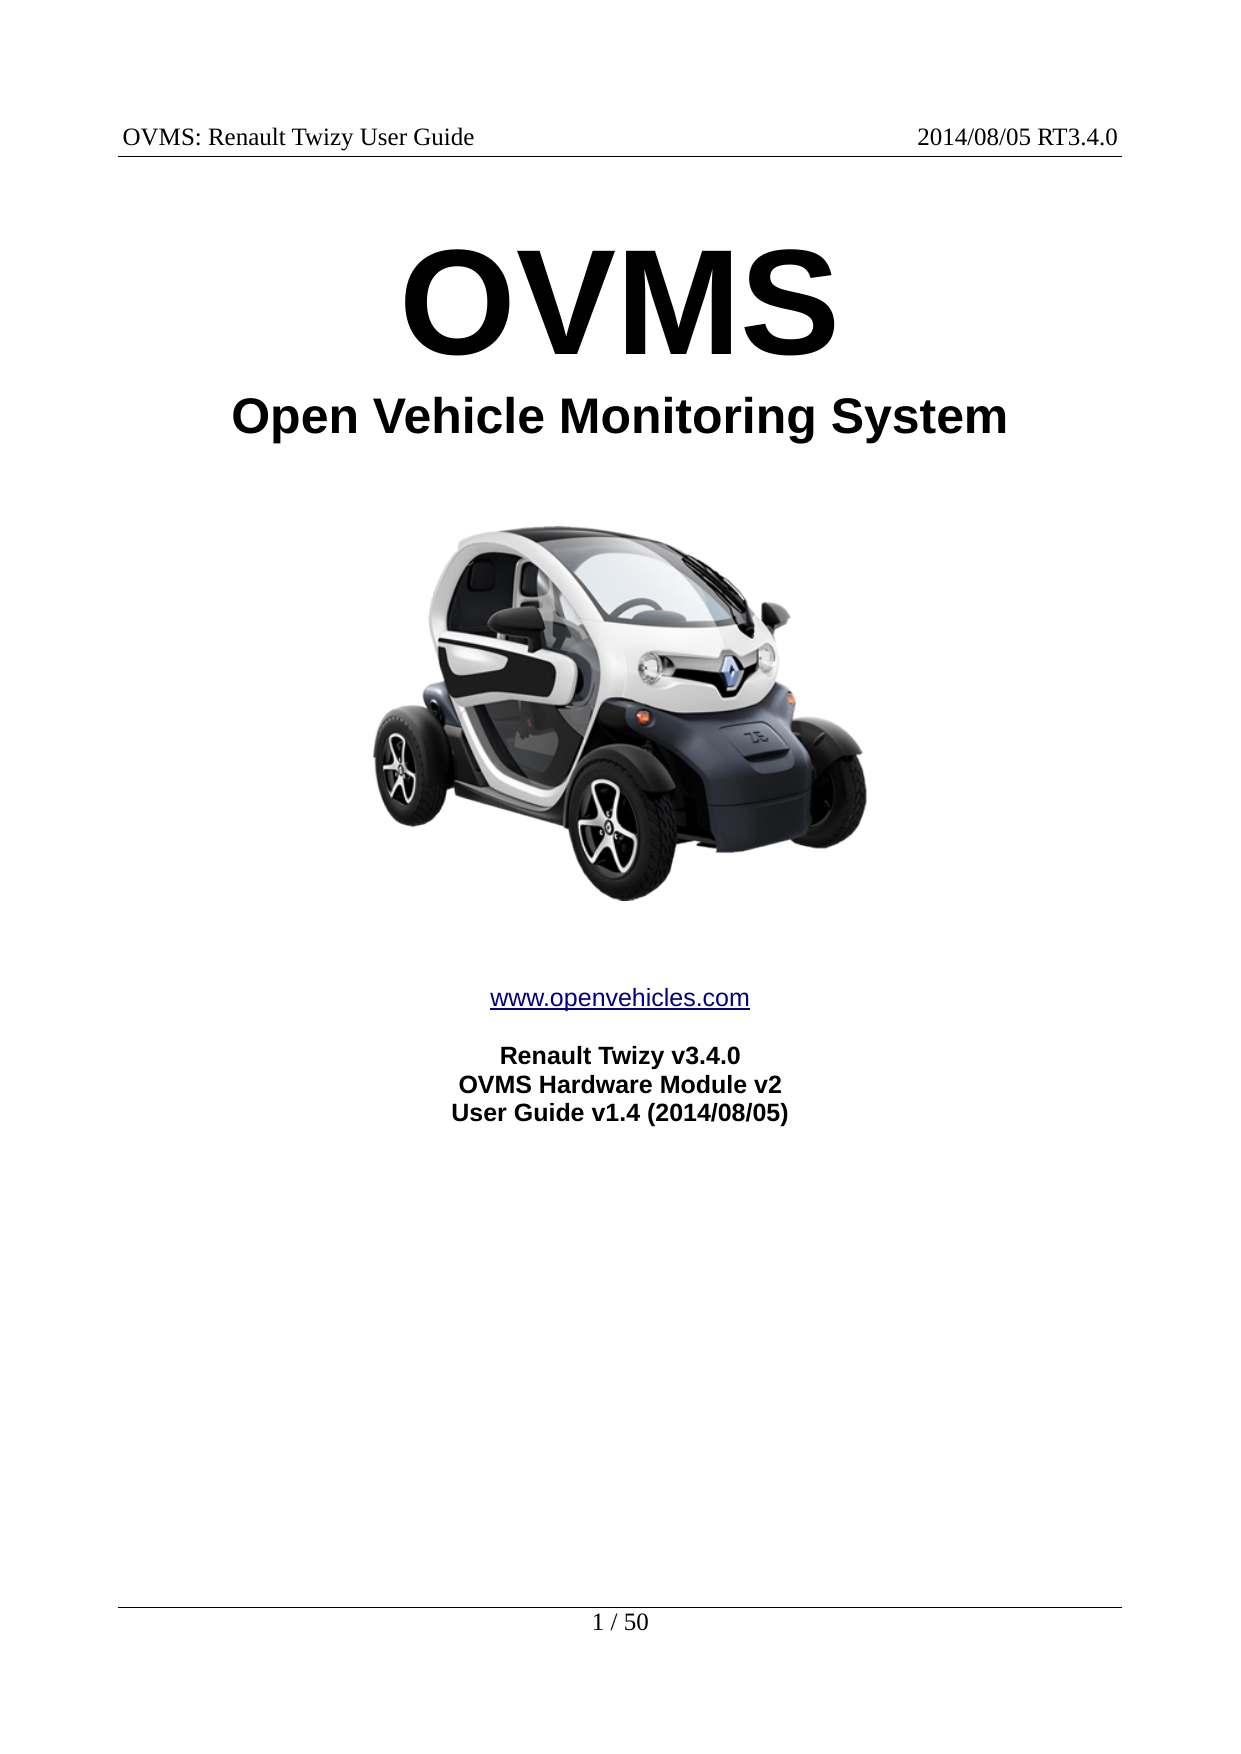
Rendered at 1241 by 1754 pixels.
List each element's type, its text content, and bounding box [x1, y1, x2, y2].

text OVMS Hardware Module v2 [118, 1070, 1122, 1098]
picture [214, 526, 1026, 901]
text User Guide v1.4 (2014/08/05) [118, 1098, 1122, 1127]
text OVMS [118, 214, 1122, 386]
text Open Vehicle Monitoring System [118, 386, 1122, 444]
text www.openvehicles.com [118, 983, 1122, 1012]
text Renault Twizy v3.4.0 [118, 1041, 1122, 1070]
